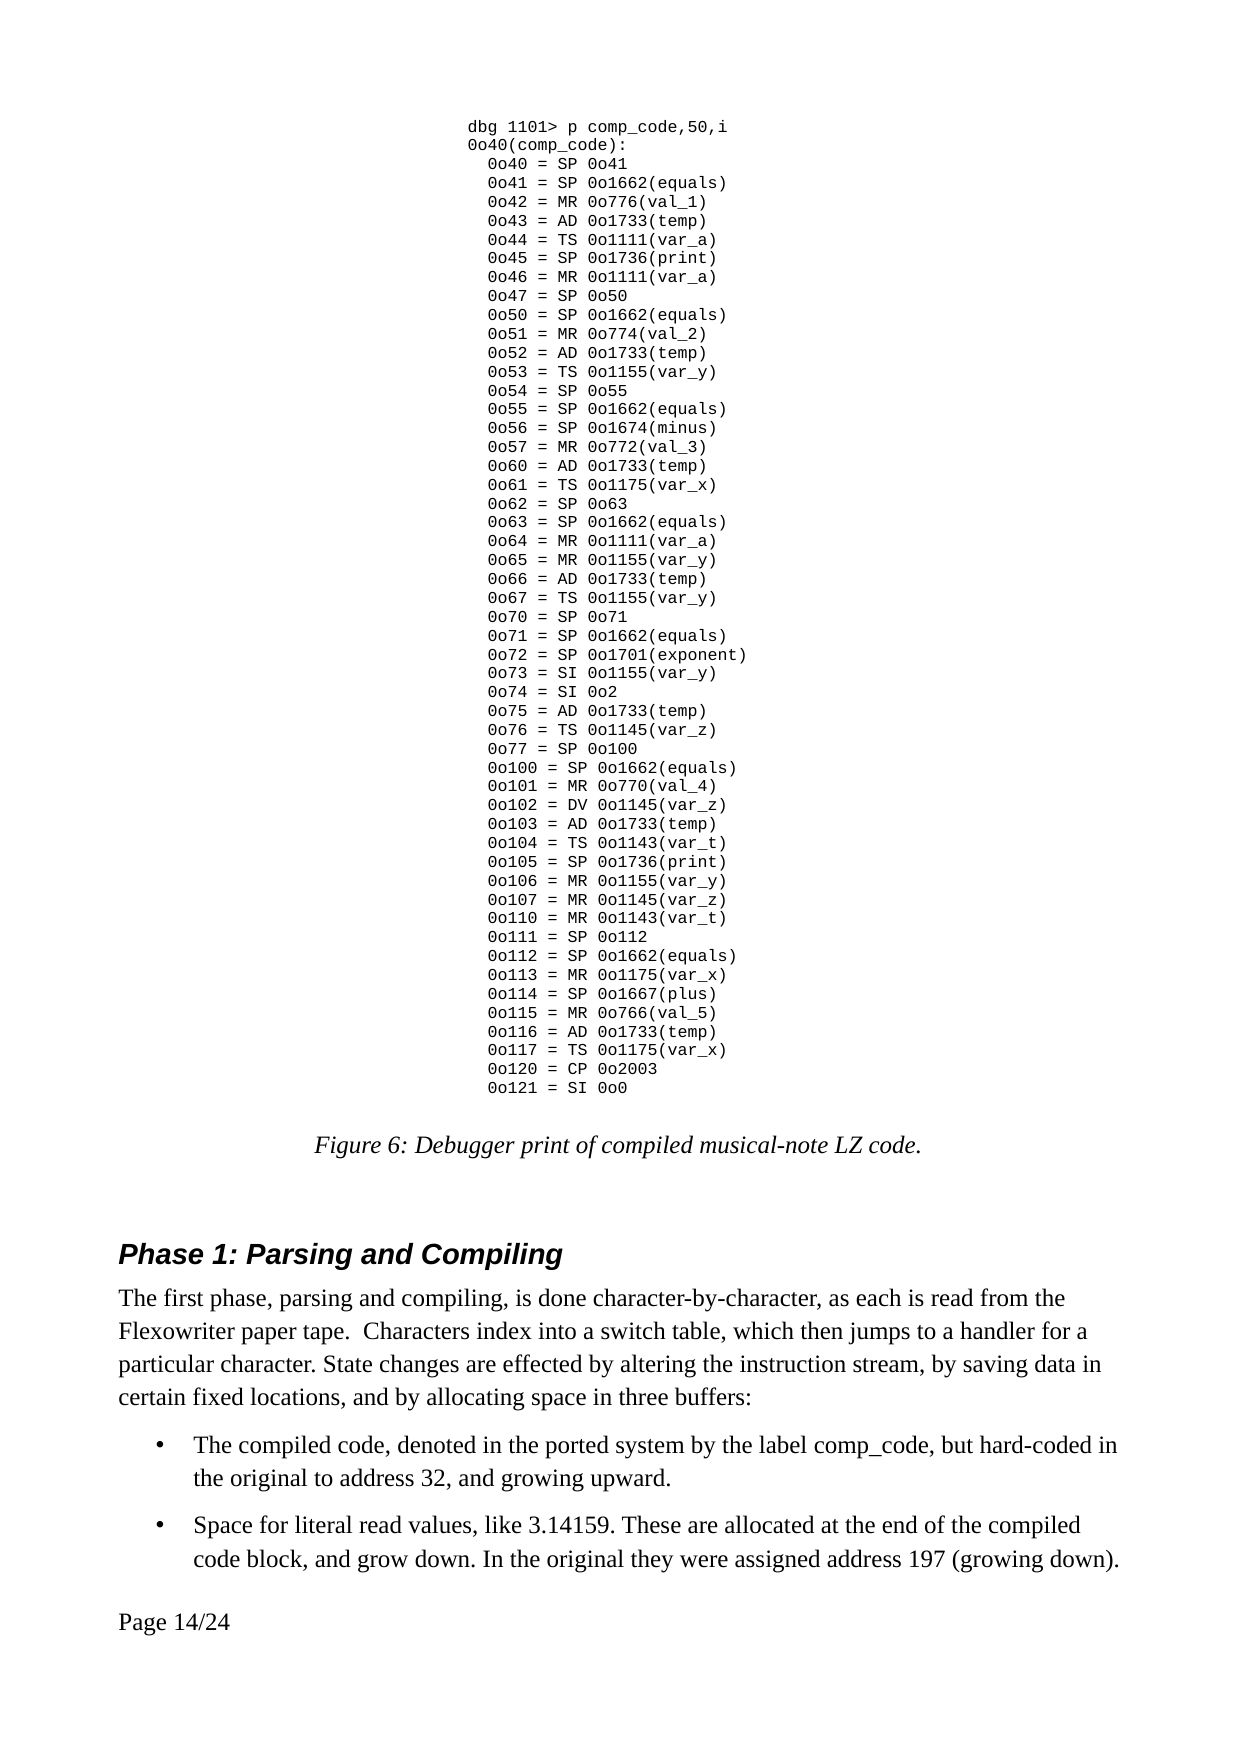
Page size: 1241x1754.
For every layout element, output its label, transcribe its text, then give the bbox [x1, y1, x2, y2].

subtitle Phase 1: Parsing and Compiling [118, 1237, 1122, 1271]
text The first phase, parsing and compiling, is done character-by-character, as each is read from the Flexowriter paper tape. Characters index into a switch table, which then jumps to a handler for a particular character. State changes are effected by altering the instruction stream, by saving data in certain fixed locations, and by allocating space in three buffers: [118, 1283, 1122, 1411]
text Figure 6: Debugger print of compiled musical-note LZ code. [314, 131, 926, 1159]
list The compiled code, denoted in the ported system by the label comp_code, but hard-coded in the original to address 32, and growing upward. [156, 1430, 1122, 1492]
list Space for literal read values, like 3.14159. These are allocated at the end of the compiled code block, and grow down. In the original they were assigned address 197 (growing down). [156, 1511, 1122, 1572]
